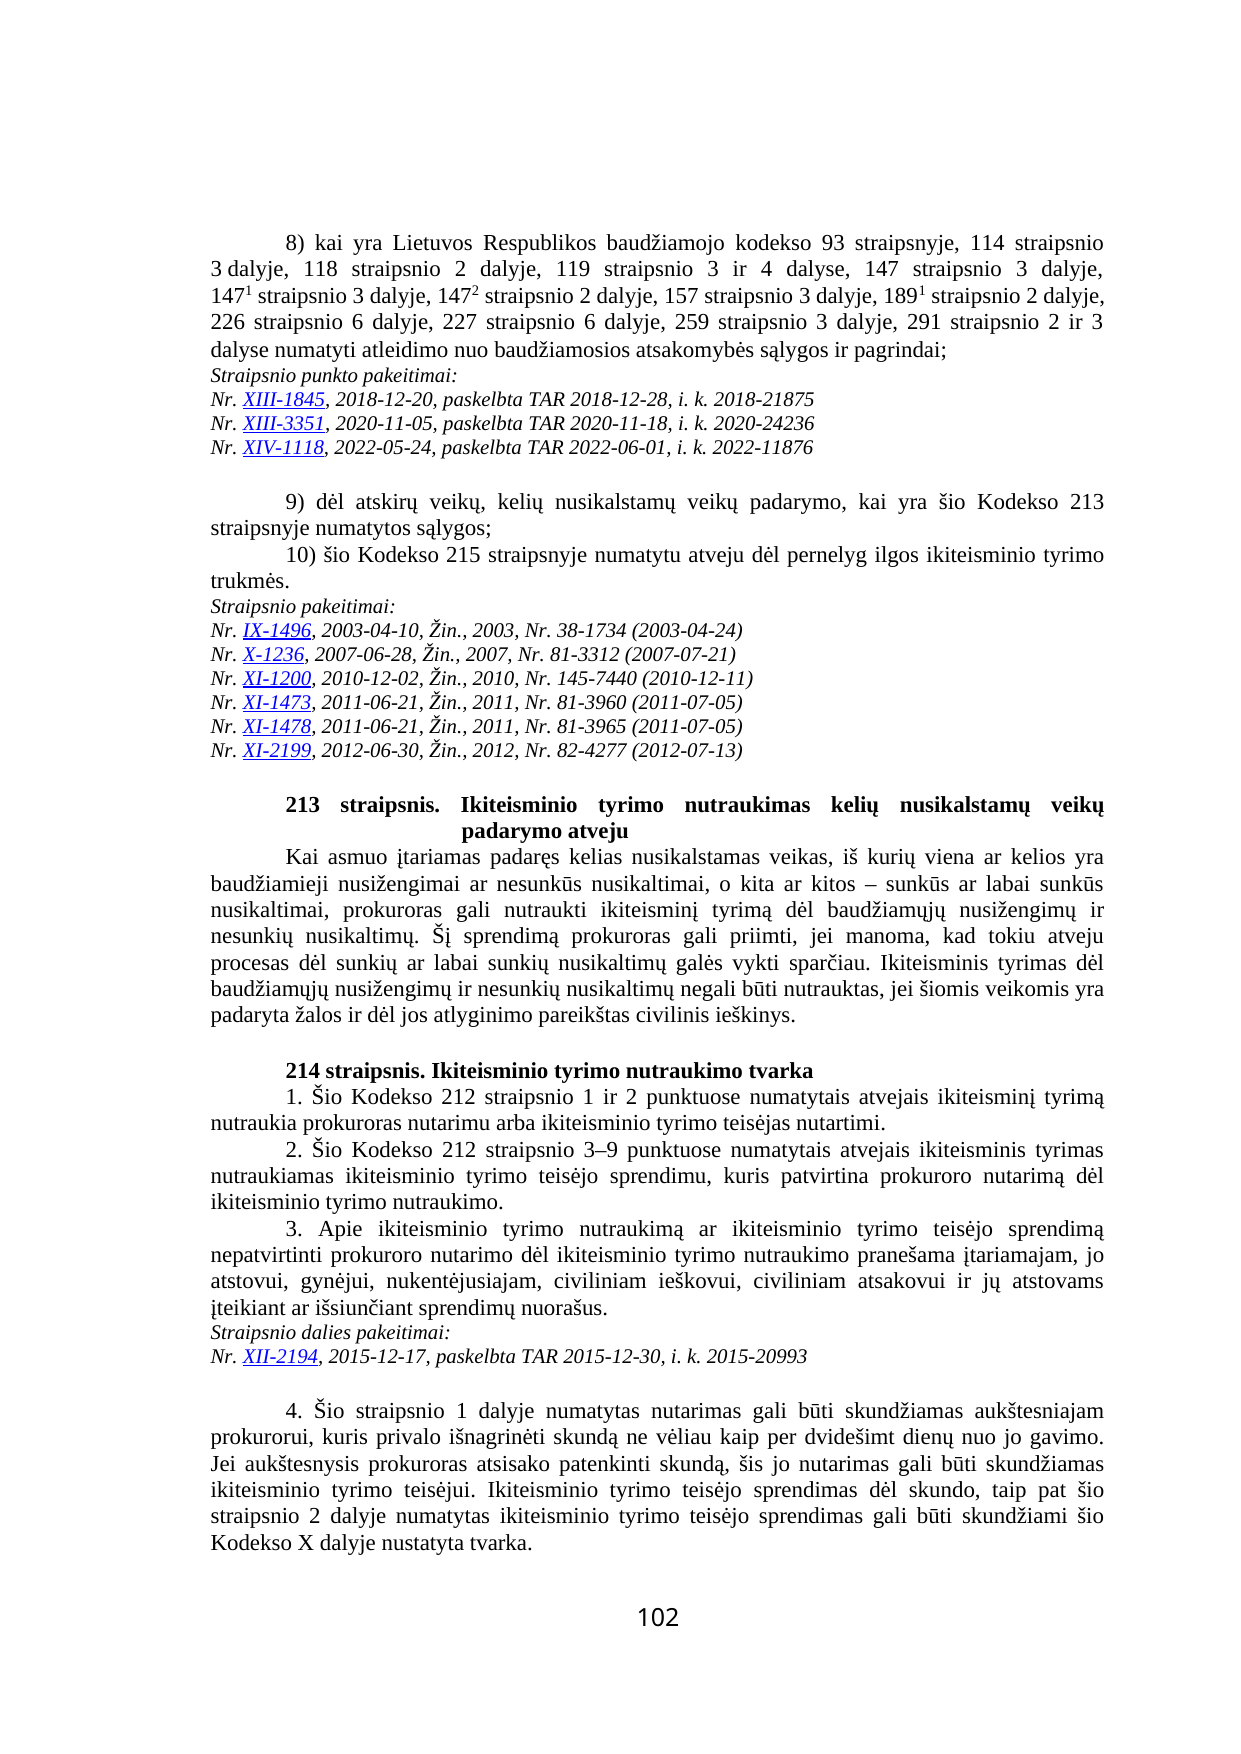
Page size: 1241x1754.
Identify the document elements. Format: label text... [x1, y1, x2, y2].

text 8) kai yra Lietuvos Respublikos baudžiamojo kodekso 93 straipsnyje, 114 straipsnio 3 dalyje, 118 straipsnio 2 dalyje, 119 straipsnio 3 ir 4 dalyse, 147 straipsnio 3 dalyje, 1471 straipsnio 3 dalyje, 1472 straipsnio 2 dalyje, 157 straipsnio 3 dalyje, 1891 straipsnio 2 dalyje, 226 straipsnio 6 dalyje, 227 straipsnio 6 dalyje, 259 straipsnio 3 dalyje, 291 straipsnio 2 ir 3 dalyse numatyti atleidimo nuo baudžiamosios atsakomybės sąlygos ir pagrindai; [210, 229, 1105, 363]
text 213 straipsnis. Ikiteisminio tyrimo nutraukimas kelių nusikalstamų veikų padarymo atveju [285, 791, 1105, 843]
text 9) dėl atskirų veikų, kelių nusikalstamų veikų padarymo, kai yra šio Kodekso 213 straipsnyje numatytos sąlygos; [210, 488, 1105, 541]
text Nr. XIV-1118, 2022-05-24, paskelbta TAR 2022-06-01, i. k. 2022-11876 [210, 435, 1105, 459]
text Nr. XI-2199, 2012-06-30, Žin., 2012, Nr. 82-4277 (2012-07-13) [210, 738, 1105, 762]
text Nr. XI-1200, 2010-12-02, Žin., 2010, Nr. 145-7440 (2010-12-11) [210, 666, 1105, 690]
text Nr. X-1236, 2007-06-28, Žin., 2007, Nr. 81-3312 (2007-07-21) [210, 642, 1105, 666]
text Nr. XIII-1845, 2018-12-20, paskelbta TAR 2018-12-28, i. k. 2018-21875 [210, 387, 1105, 411]
text Nr. IX-1496, 2003-04-10, Žin., 2003, Nr. 38-1734 (2003-04-24) [210, 618, 1105, 642]
text Nr. XII-2194, 2015-12-17, paskelbta TAR 2015-12-30, i. k. 2015-20993 [210, 1344, 1105, 1368]
text Kai asmuo įtariamas padaręs kelias nusikalstamas veikas, iš kurių viena ar kelios yra baudžiamieji nusižengimai ar nesunkūs nusikaltimai, o kita ar kitos – sunkūs ar labai sunkūs nusikaltimai, prokuroras gali nutraukti ikiteisminį tyrimą dėl baudžiamųjų nusižengimų ir nesunkių nusikaltimų. Šį sprendimą prokuroras gali priimti, jei manoma, kad tokiu atveju procesas dėl sunkių ar labai sunkių nusikaltimų galės vykti sparčiau. Ikiteisminis tyrimas dėl baudžiamųjų nusižengimų ir nesunkių nusikaltimų negali būti nutrauktas, jei šiomis veikomis yra padaryta žalos ir dėl jos atlyginimo pareikštas civilinis ieškinys. [210, 843, 1105, 1028]
text Nr. XI-1473, 2011-06-21, Žin., 2011, Nr. 81-3960 (2011-07-05) [210, 690, 1105, 714]
text Straipsnio dalies pakeitimai: [210, 1320, 1105, 1344]
text 4. Šio straipsnio 1 dalyje numatytas nutarimas gali būti skundžiamas aukštesniajam prokurorui, kuris privalo išnagrinėti skundą ne vėliau kaip per dvidešimt dienų nuo jo gavimo. Jei aukštesnysis prokuroras atsisako patenkinti skundą, šis jo nutarimas gali būti skundžiamas ikiteisminio tyrimo teisėjui. Ikiteisminio tyrimo teisėjo sprendimas dėl skundo, taip pat šio straipsnio 2 dalyje numatytas ikiteisminio tyrimo teisėjo sprendimas gali būti skundžiami šio Kodekso X dalyje nustatyta tvarka. [210, 1397, 1105, 1555]
text Straipsnio punkto pakeitimai: [210, 363, 1105, 387]
text Straipsnio pakeitimai: [210, 593, 1105, 618]
text 3. Apie ikiteisminio tyrimo nutraukimą ar ikiteisminio tyrimo teisėjo sprendimą nepatvirtinti prokuroro nutarimo dėl ikiteisminio tyrimo nutraukimo pranešama įtariamajam, jo atstovui, gynėjui, nukentėjusiajam, civiliniam ieškovui, civiliniam atsakovui ir jų atstovams įteikiant ar išsiunčiant sprendimų nuorašus. [210, 1215, 1105, 1320]
text 2. Šio Kodekso 212 straipsnio 3–9 punktuose numatytais atvejais ikiteisminis tyrimas nutraukiamas ikiteisminio tyrimo teisėjo sprendimu, kuris patvirtina prokuroro nutarimą dėl ikiteisminio tyrimo nutraukimo. [210, 1136, 1105, 1215]
text Nr. XIII-3351, 2020-11-05, paskelbta TAR 2020-11-18, i. k. 2020-24236 [210, 411, 1105, 435]
text Nr. XI-1478, 2011-06-21, Žin., 2011, Nr. 81-3965 (2011-07-05) [210, 714, 1105, 738]
text 214 straipsnis. Ikiteisminio tyrimo nutraukimo tvarka [210, 1057, 1105, 1083]
text 1. Šio Kodekso 212 straipsnio 1 ir 2 punktuose numatytais atvejais ikiteisminį tyrimą nutraukia prokuroras nutarimu arba ikiteisminio tyrimo teisėjas nutartimi. [210, 1083, 1105, 1136]
text 10) šio Kodekso 215 straipsnyje numatytu atveju dėl pernelyg ilgos ikiteisminio tyrimo trukmės. [210, 541, 1105, 593]
